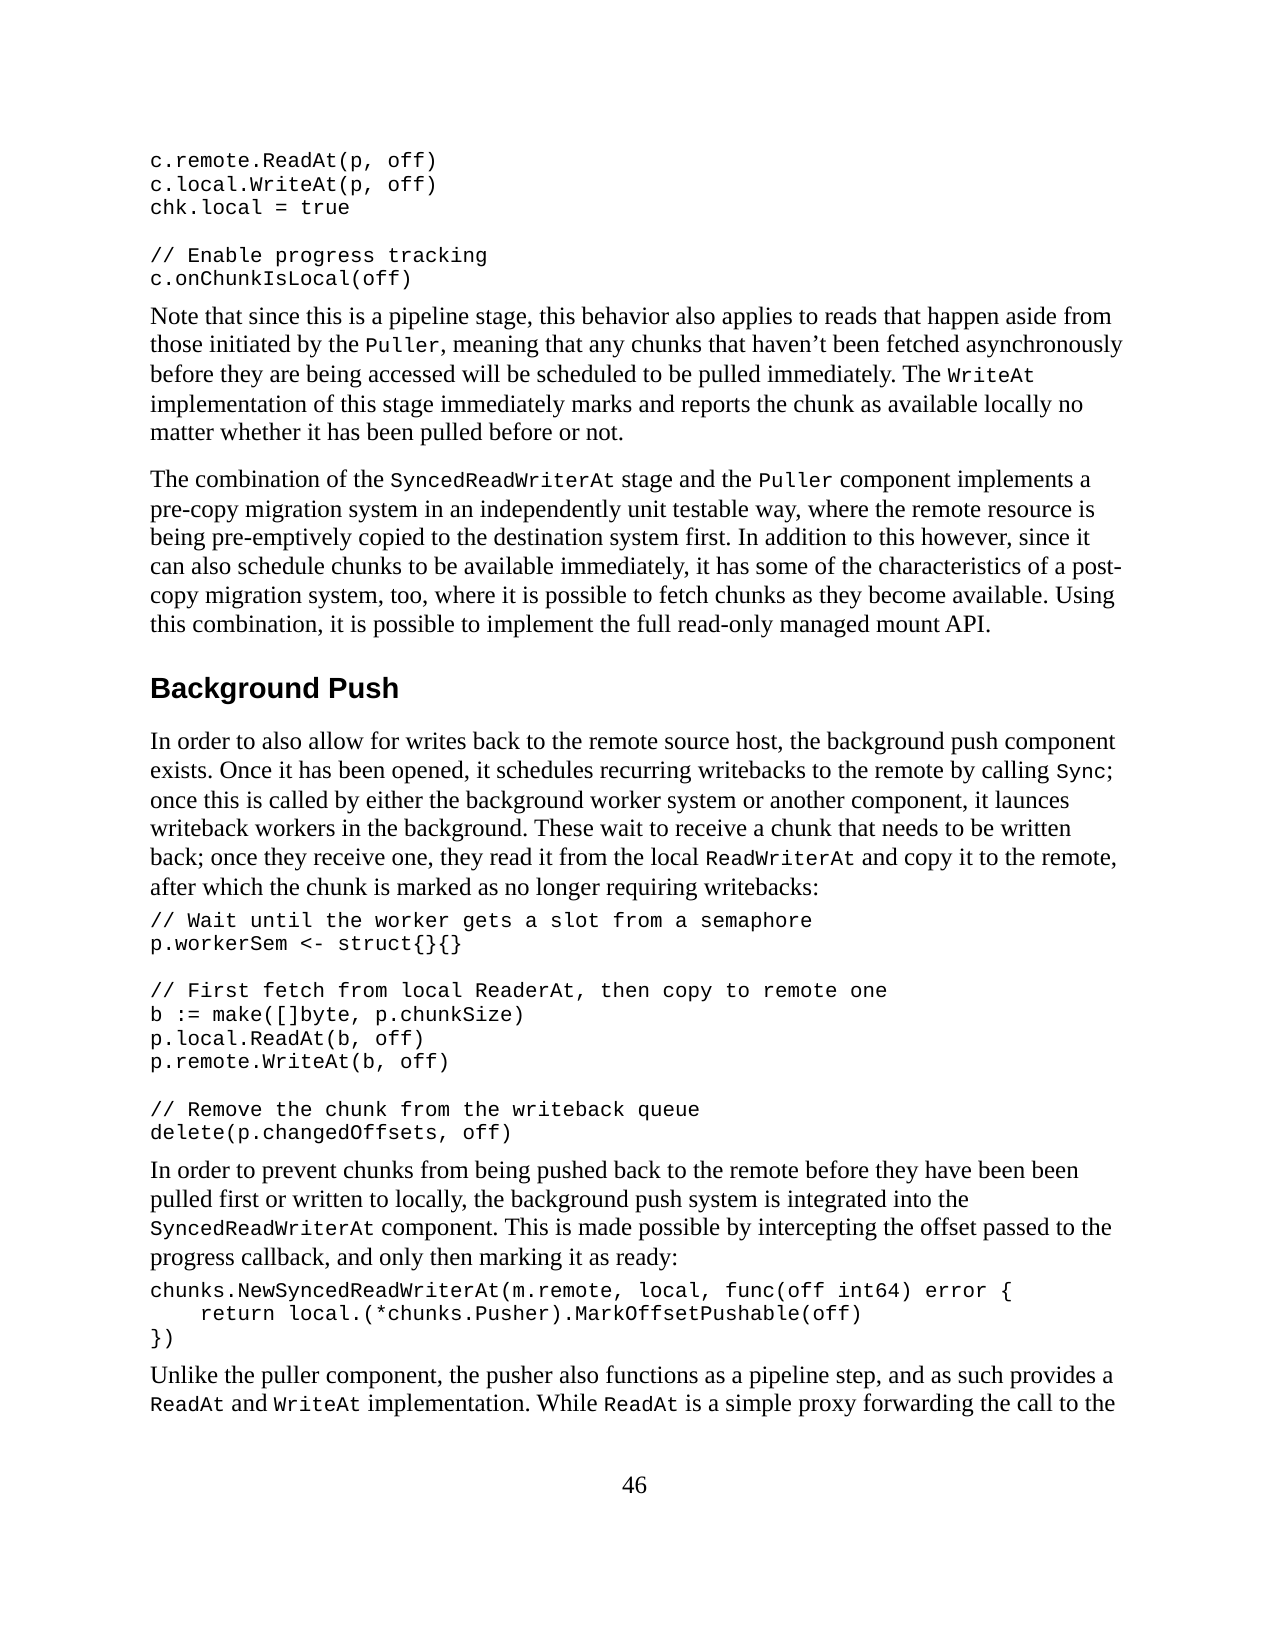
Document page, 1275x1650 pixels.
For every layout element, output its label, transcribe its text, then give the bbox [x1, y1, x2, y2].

text In order to prevent chunks from being pushed back to the remote before they have been been pulled first or written to locally, the background push system is integrated into the SyncedReadWriterAt component. This is made possible by intercepting the offset passed to the progress callback, and only then marking it as ready: [150, 1155, 1125, 1271]
text c.onChunkIsLocal(off) [150, 268, 1125, 292]
text // Wait until the worker gets a slot from a semaphore [150, 909, 1125, 933]
text p.workerSem <- struct{}{} [150, 933, 1125, 957]
text c.local.WriteAt(p, off) [150, 174, 1125, 197]
text p.local.ReadAt(b, off) [150, 1028, 1125, 1051]
text b := make([]byte, p.chunkSize) [150, 1004, 1125, 1028]
text chunks.NewSyncedReadWriterAt(m.remote, local, func(off int64) error { [150, 1280, 1125, 1303]
text chk.local = true [150, 197, 1125, 221]
text The combination of the SyncedReadWriterAt stage and the Puller component implements a pre-copy migration system in an independently unit testable way, where the remote resource is being pre-emptively copied to the destination system first. In addition to this however, since it can also schedule chunks to be available immediately, it has some of the characteristics of a post-copy migration system, too, where it is possible to fetch chunks as they become available. Using this combination, it is possible to implement the full read-only managed mount API. [150, 464, 1125, 637]
subtitle Background Push [150, 671, 1125, 705]
text // First fetch from local ReaderAt, then copy to remote one [150, 981, 1125, 1004]
text }) [150, 1327, 1125, 1351]
text In order to also allow for writes back to the remote source host, the background push component exists. Once it has been opened, it schedules recurring writebacks to the remote by calling Sync; once this is called by either the background worker system or another component, it launces writeback workers in the background. These wait to receive a chunk that needs to be written back; once they receive one, they read it from the local ReadWriterAt and copy it to the remote, after which the chunk is marked as no longer requiring writebacks: [150, 726, 1125, 901]
text return local.(*chunks.Pusher).MarkOffsetPushable(off) [150, 1303, 1125, 1327]
text // Remove the chunk from the writeback queue [150, 1099, 1125, 1122]
text // Enable progress tracking [150, 244, 1125, 268]
text p.remote.WriteAt(b, off) [150, 1051, 1125, 1075]
text c.remote.ReadAt(p, off) [150, 150, 1125, 174]
text Unlike the puller component, the pusher also functions as a pipeline step, and as such provides a ReadAt and WriteAt implementation. While ReadAt is a simple proxy forwarding the call to the [150, 1360, 1125, 1418]
text delete(p.changedOffsets, off) [150, 1122, 1125, 1146]
text Note that since this is a pipeline stage, this behavior also applies to reads that happen aside from those initiated by the Puller, meaning that any chunks that haven’t been fetched asynchronously before they are being accessed will be scheduled to be pulled immediately. The WriteAt implementation of this stage immediately marks and reports the chunk as available locally no matter whether it has been pulled before or not. [150, 301, 1125, 446]
